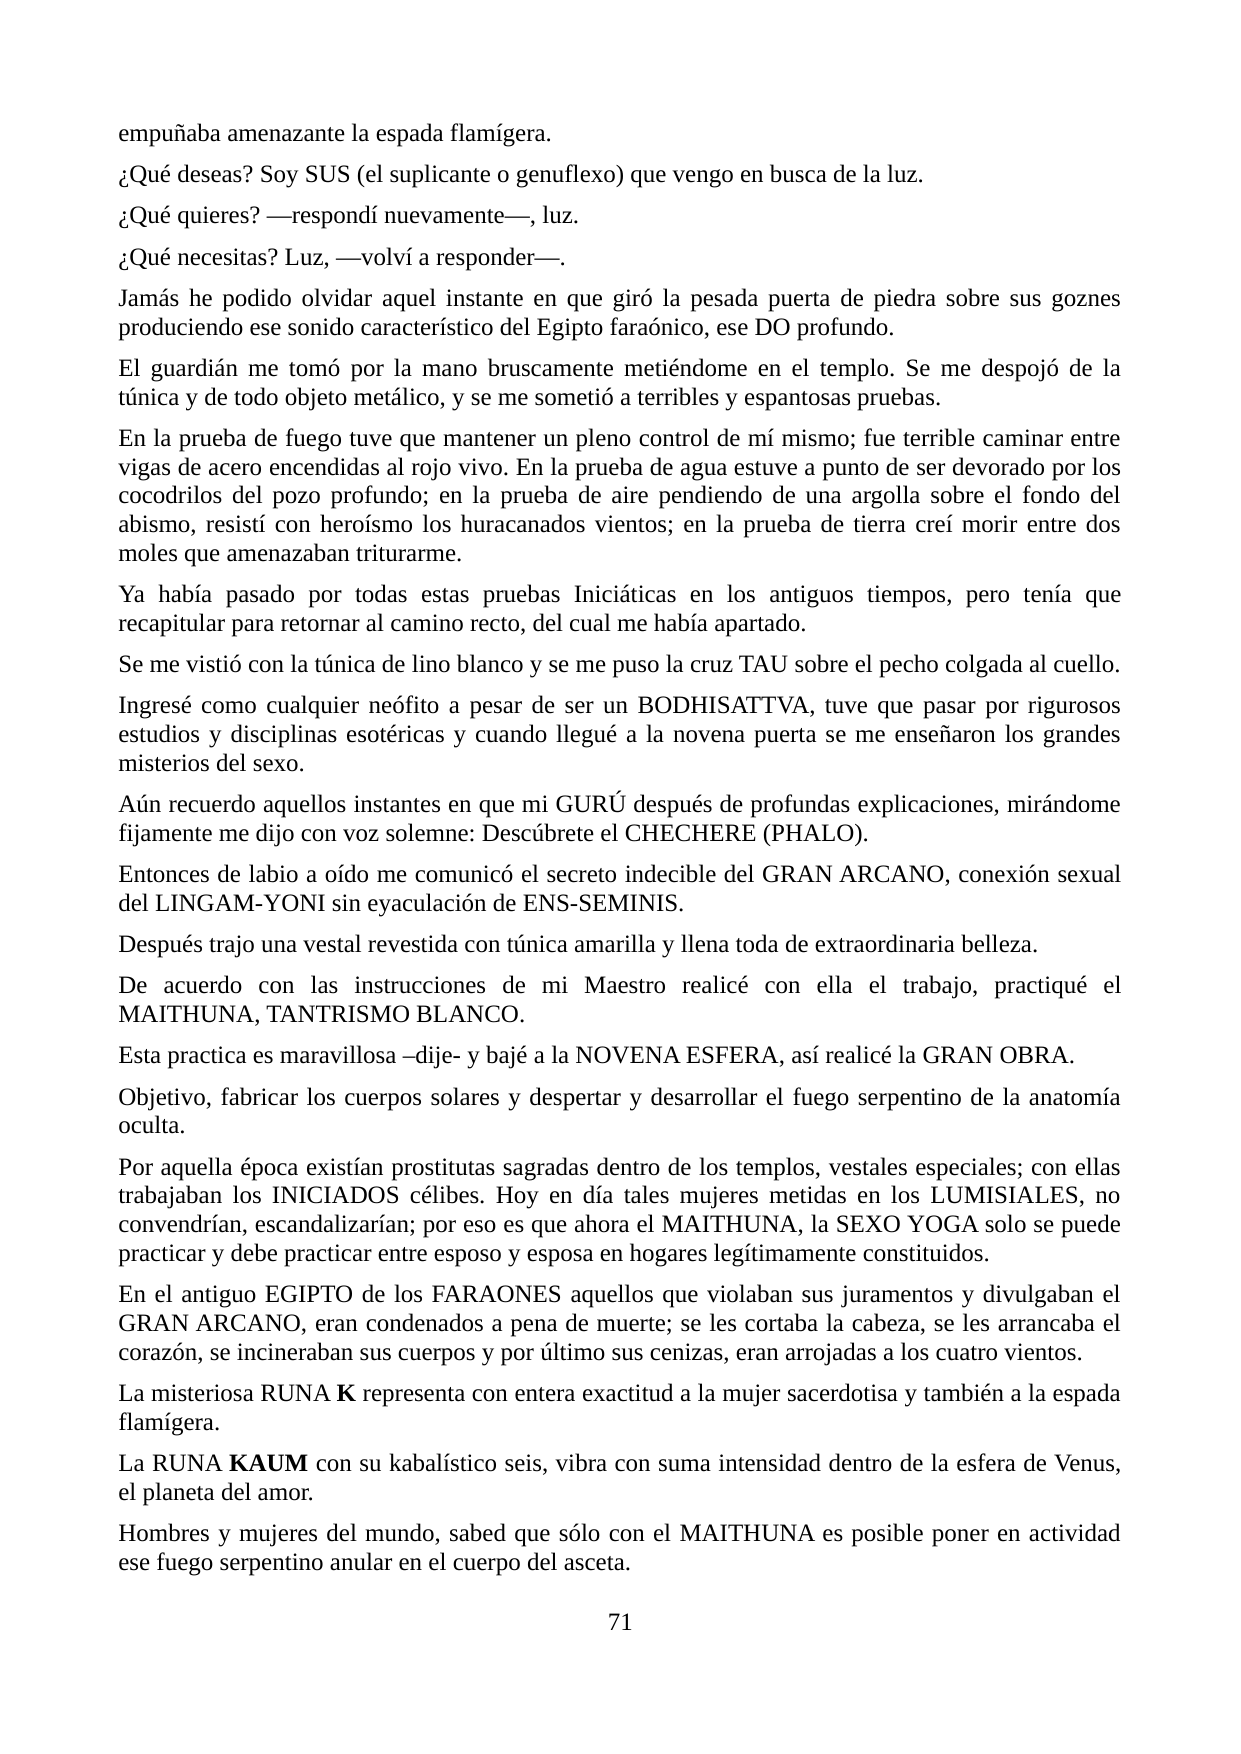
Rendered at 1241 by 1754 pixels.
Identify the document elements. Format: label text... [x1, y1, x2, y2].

text Por aquella época existían prostitutas sagradas dentro de los templos, vestales especiales; con ellas trabajaban los INICIADOS célibes. Hoy en día tales mujeres metidas en los LUMISIALES, no convendrían, escandalizarían; por eso es que ahora el MAITHUNA, la SEXO YOGA solo se puede practicar y debe practicar entre esposo y esposa en hogares legítimamente constituidos. [118, 1152, 1122, 1267]
text Jamás he podido olvidar aquel instante en que giró la pesada puerta de piedra sobre sus goznes produciendo ese sonido característico del Egipto faraónico, ese DO profundo. [118, 283, 1122, 341]
text La RUNA KAUM con su kabalístico seis, vibra con suma intensidad dentro de la esfera de Venus, el planeta del amor. [118, 1448, 1122, 1506]
text En el antiguo EGIPTO de los FARAONES aquellos que violaban sus juramentos y divulgaban el GRAN ARCANO, eran condenados a pena de muerte; se les cortaba la cabeza, se les arrancaba el corazón, se incineraban sus cuerpos y por último sus cenizas, eran arrojadas a los cuatro vientos. [118, 1279, 1122, 1366]
text Hombres y mujeres del mundo, sabed que sólo con el MAITHUNA es posible poner en actividad ese fuego serpentino anular en el cuerpo del asceta. [118, 1518, 1122, 1576]
text La misteriosa RUNA K representa con entera exactitud a la mujer sacerdotisa y también a la espada flamígera. [118, 1378, 1122, 1436]
text ¿Qué necesitas? Luz, —volví a responder—. [118, 242, 1122, 271]
text En la prueba de fuego tuve que mantener un pleno control de mí mismo; fue terrible caminar entre vigas de acero encendidas al rojo vivo. En la prueba de agua estuve a punto de ser devorado por los cocodrilos del pozo profundo; en la prueba de aire pendiendo de una argolla sobre el fondo del abismo, resistí con heroísmo los huracanados vientos; en la prueba de tierra creí morir entre dos moles que amenazaban triturarme. [118, 423, 1122, 567]
text ¿Qué quieres? —respondí nuevamente—, luz. [118, 201, 1122, 229]
text empuñaba amenazante la espada flamígera. [118, 118, 1122, 147]
text Objetivo, fabricar los cuerpos solares y despertar y desarrollar el fuego serpentino de la anatomía oculta. [118, 1082, 1122, 1139]
text Ya había pasado por todas estas pruebas Iniciáticas en los antiguos tiempos, pero tenía que recapitular para retornar al camino recto, del cual me había apartado. [118, 579, 1122, 637]
text De acuerdo con las instrucciones de mi Maestro realicé con ella el trabajo, practiqué el MAITHUNA, TANTRISMO BLANCO. [118, 971, 1122, 1028]
text Aún recuerdo aquellos instantes en que mi GURÚ después de profundas explicaciones, mirándome fijamente me dijo con voz solemne: Descúbrete el CHECHERE (PHALO). [118, 789, 1122, 847]
text El guardián me tomó por la mano bruscamente metiéndome en el templo. Se me despojó de la túnica y de todo objeto metálico, y se me sometió a terribles y espantosas pruebas. [118, 353, 1122, 411]
text Ingresé como cualquier neófito a pesar de ser un BODHISATTVA, tuve que pasar por rigurosos estudios y disciplinas esotéricas y cuando llegué a la novena puerta se me enseñaron los grandes misterios del sexo. [118, 691, 1122, 777]
text Se me vistió con la túnica de lino blanco y se me puso la cruz TAU sobre el pecho colgada al cuello. [118, 649, 1122, 678]
text Después trajo una vestal revestida con túnica amarilla y llena toda de extraordinaria belleza. [118, 929, 1122, 958]
text Entonces de labio a oído me comunicó el secreto indecible del GRAN ARCANO, conexión sexual del LINGAM-YONI sin eyaculación de ENS-SEMINIS. [118, 859, 1122, 917]
text Esta practica es maravillosa –dije- y bajé a la NOVENA ESFERA, así realicé la GRAN OBRA. [118, 1041, 1122, 1069]
text ¿Qué deseas? Soy SUS (el suplicante o genuflexo) que vengo en busca de la luz. [118, 159, 1122, 188]
